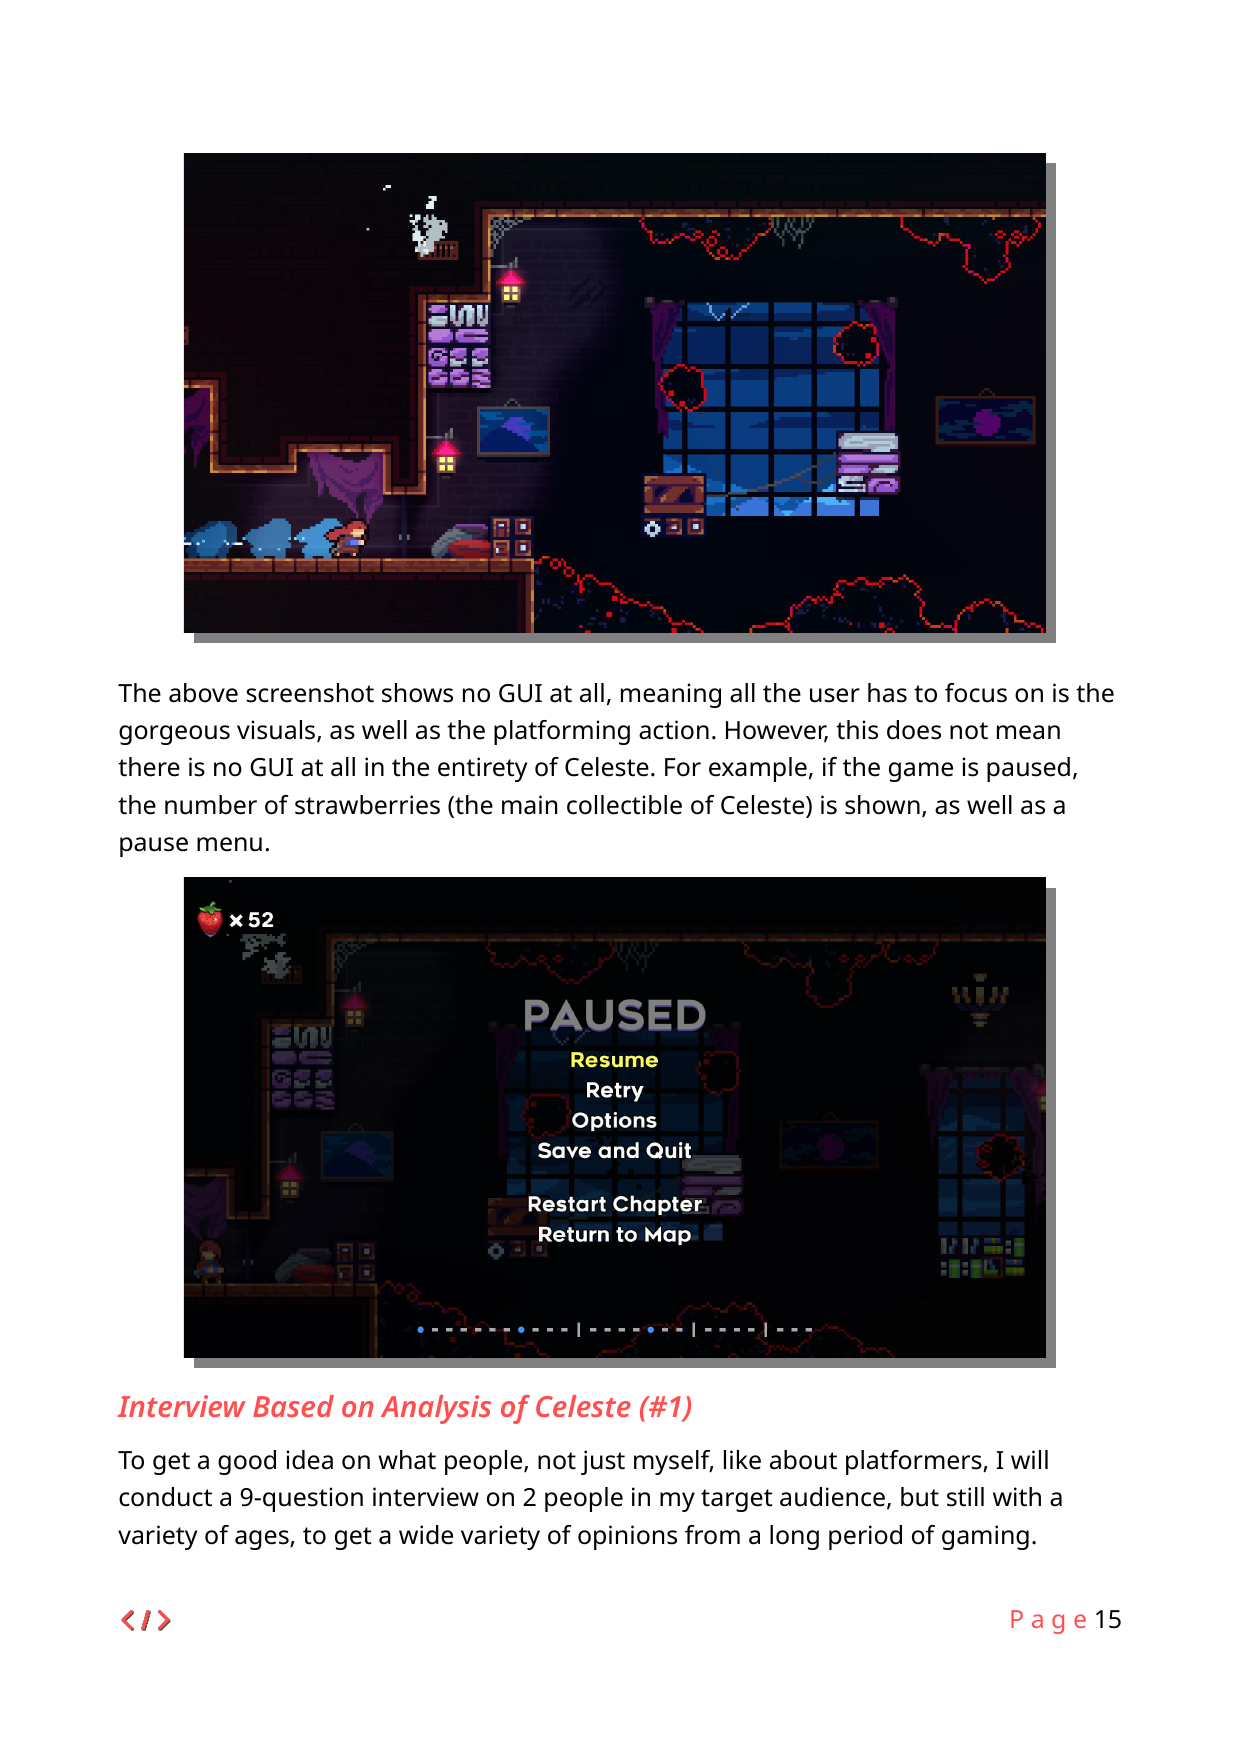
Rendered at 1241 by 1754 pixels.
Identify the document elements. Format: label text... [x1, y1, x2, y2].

picture [116, 1591, 175, 1649]
picture [183, 153, 1046, 633]
subtitle Interview Based on Analysis of Celeste (#1) [118, 1387, 1122, 1426]
picture [183, 877, 1046, 1358]
text To get a good idea on what people, not just myself, like about platformers, I will conduct a 9-question interview on 2 people in my target audience, but still with a variety of ages, to get a wide variety of opinions from a long period of gaming. [118, 1443, 1122, 1552]
text The above screenshot shows no GUI at all, meaning all the user has to focus on is the gorgeous visuals, as well as the platforming action. However, this does not mean there is no GUI at all in the entirety of Celeste. For example, if the game is paused, the number of strawberries (the main collectible of Celeste) is shown, as well as a pause menu. [118, 675, 1122, 859]
